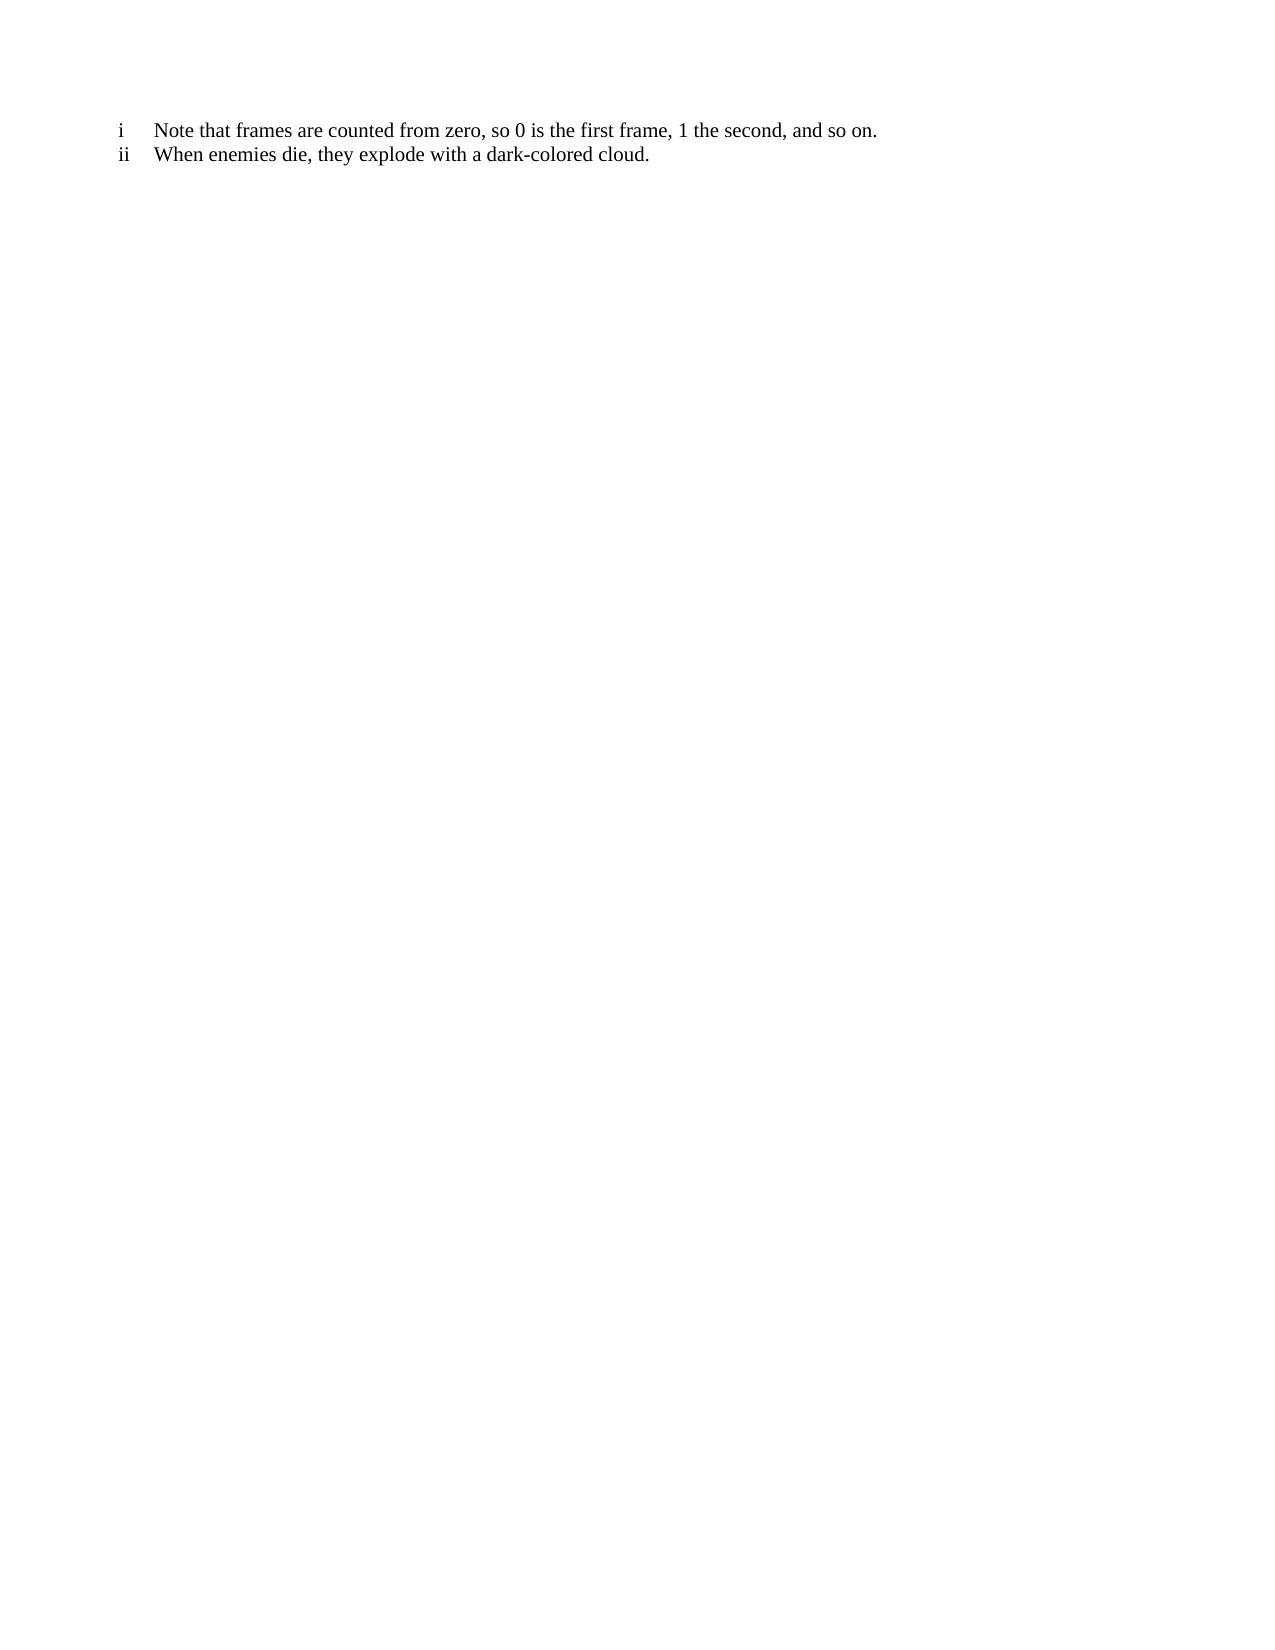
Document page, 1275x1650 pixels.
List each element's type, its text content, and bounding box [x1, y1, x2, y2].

text When enemies die, they explode with a dark-colored cloud. [118, 142, 1157, 166]
text Note that frames are counted from zero, so 0 is the first frame, 1 the second, and so on. [118, 118, 1157, 142]
